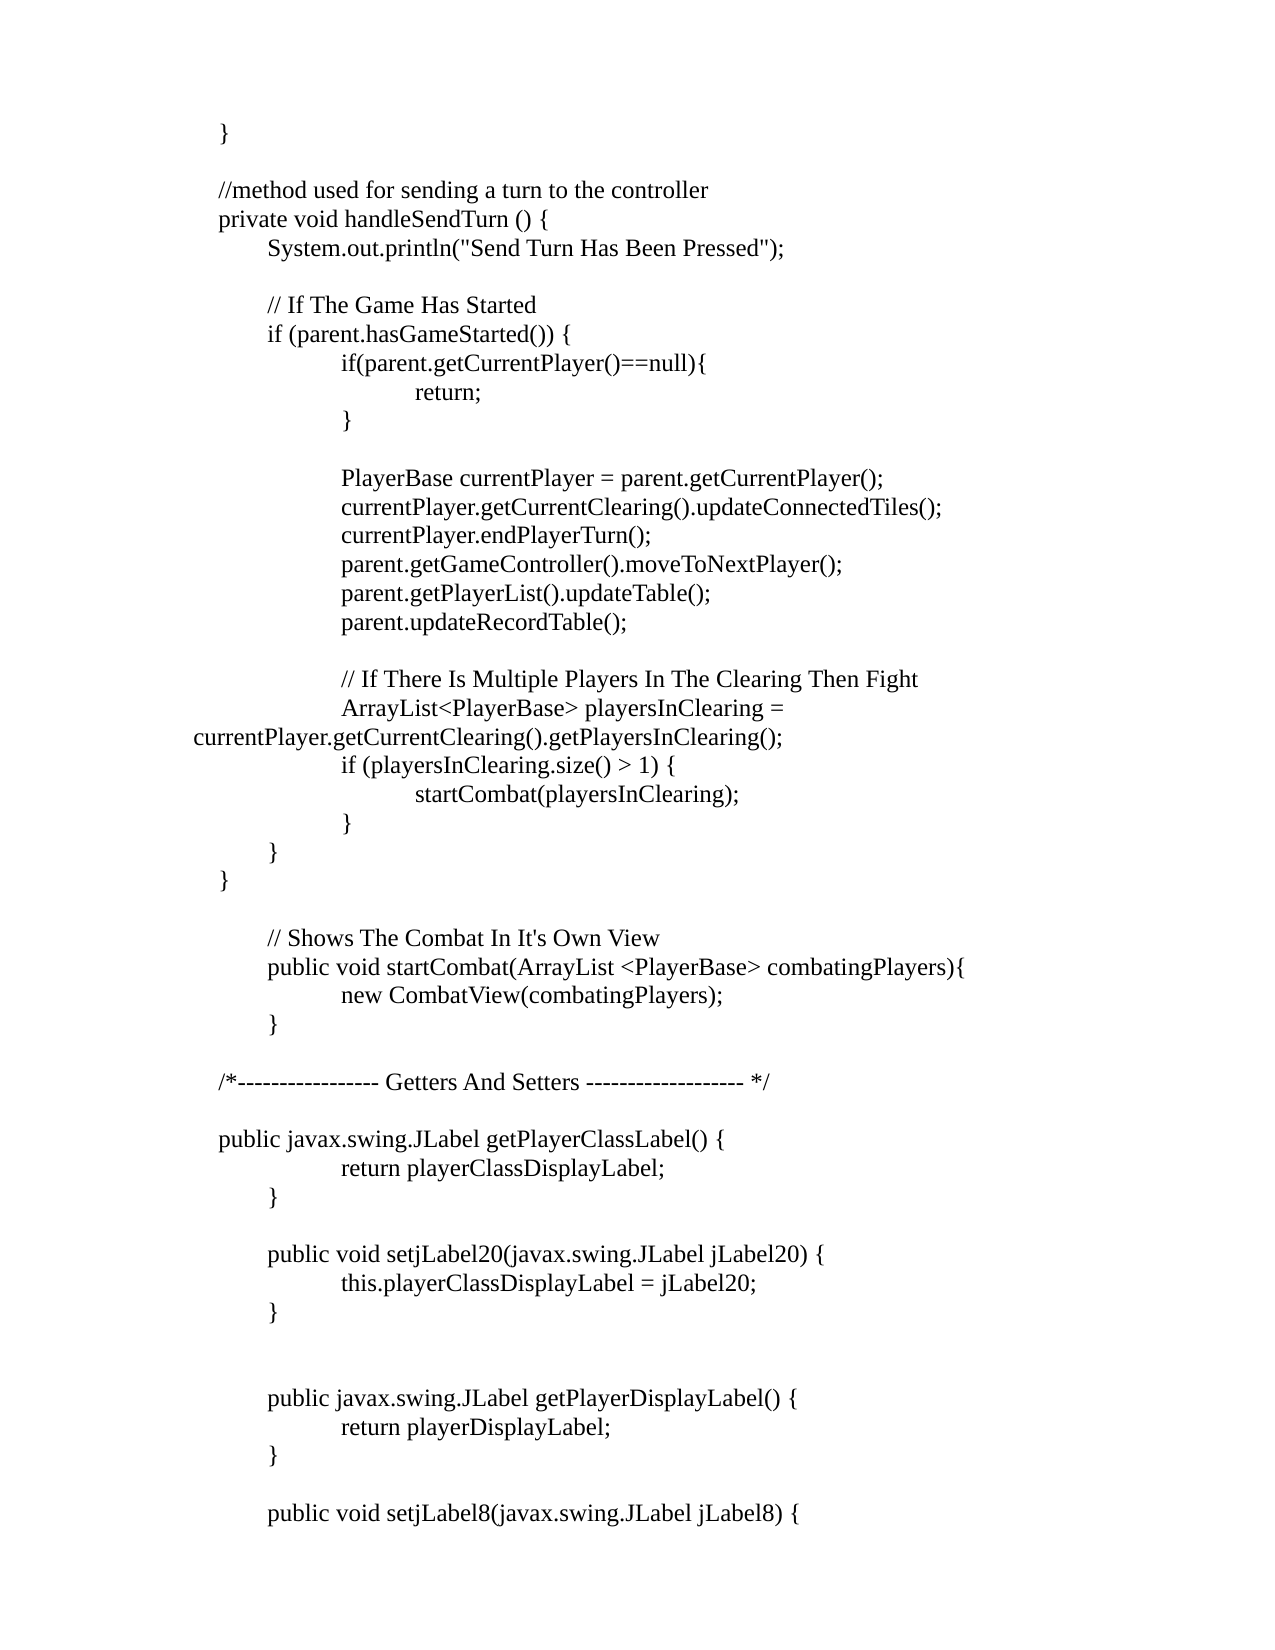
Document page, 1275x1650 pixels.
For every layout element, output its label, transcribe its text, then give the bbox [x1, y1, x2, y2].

list } //method used for sending a turn to the controller private void handleSendTurn () { System.out.println("Send Turn Has Been Pressed"); // If The Game Has Started if (parent.hasGameStarted()) { if(parent.getCurrentPlayer()==null){ return; } PlayerBase currentPlayer = parent.getCurrentPlayer(); currentPlayer.getCurrentClearing().updateConnectedTiles(); currentPlayer.endPlayerTurn(); parent.getGameController().moveToNextPlayer(); parent.getPlayerList().updateTable(); parent.updateRecordTable(); // If There Is Multiple Players In The Clearing Then Fight ArrayList<PlayerBase> playersInClearing = currentPlayer.getCurrentClearing().getPlayersInClearing(); if (playersInClearing.size() > 1) { startCombat(playersInClearing); } } } // Shows The Combat In It's Own View public void startCombat(ArrayList <PlayerBase> combatingPlayers){ new CombatView(combatingPlayers); } /*----------------- Getters And Setters ------------------- */ public javax.swing.JLabel getPlayerClassLabel() { return playerClassDisplayLabel; } public void setjLabel20(javax.swing.JLabel jLabel20) { this.playerClassDisplayLabel = jLabel20; } public javax.swing.JLabel getPlayerDisplayLabel() { return playerDisplayLabel; } public void setjLabel8(javax.swing.JLabel jLabel8) { [156, 118, 1157, 1527]
